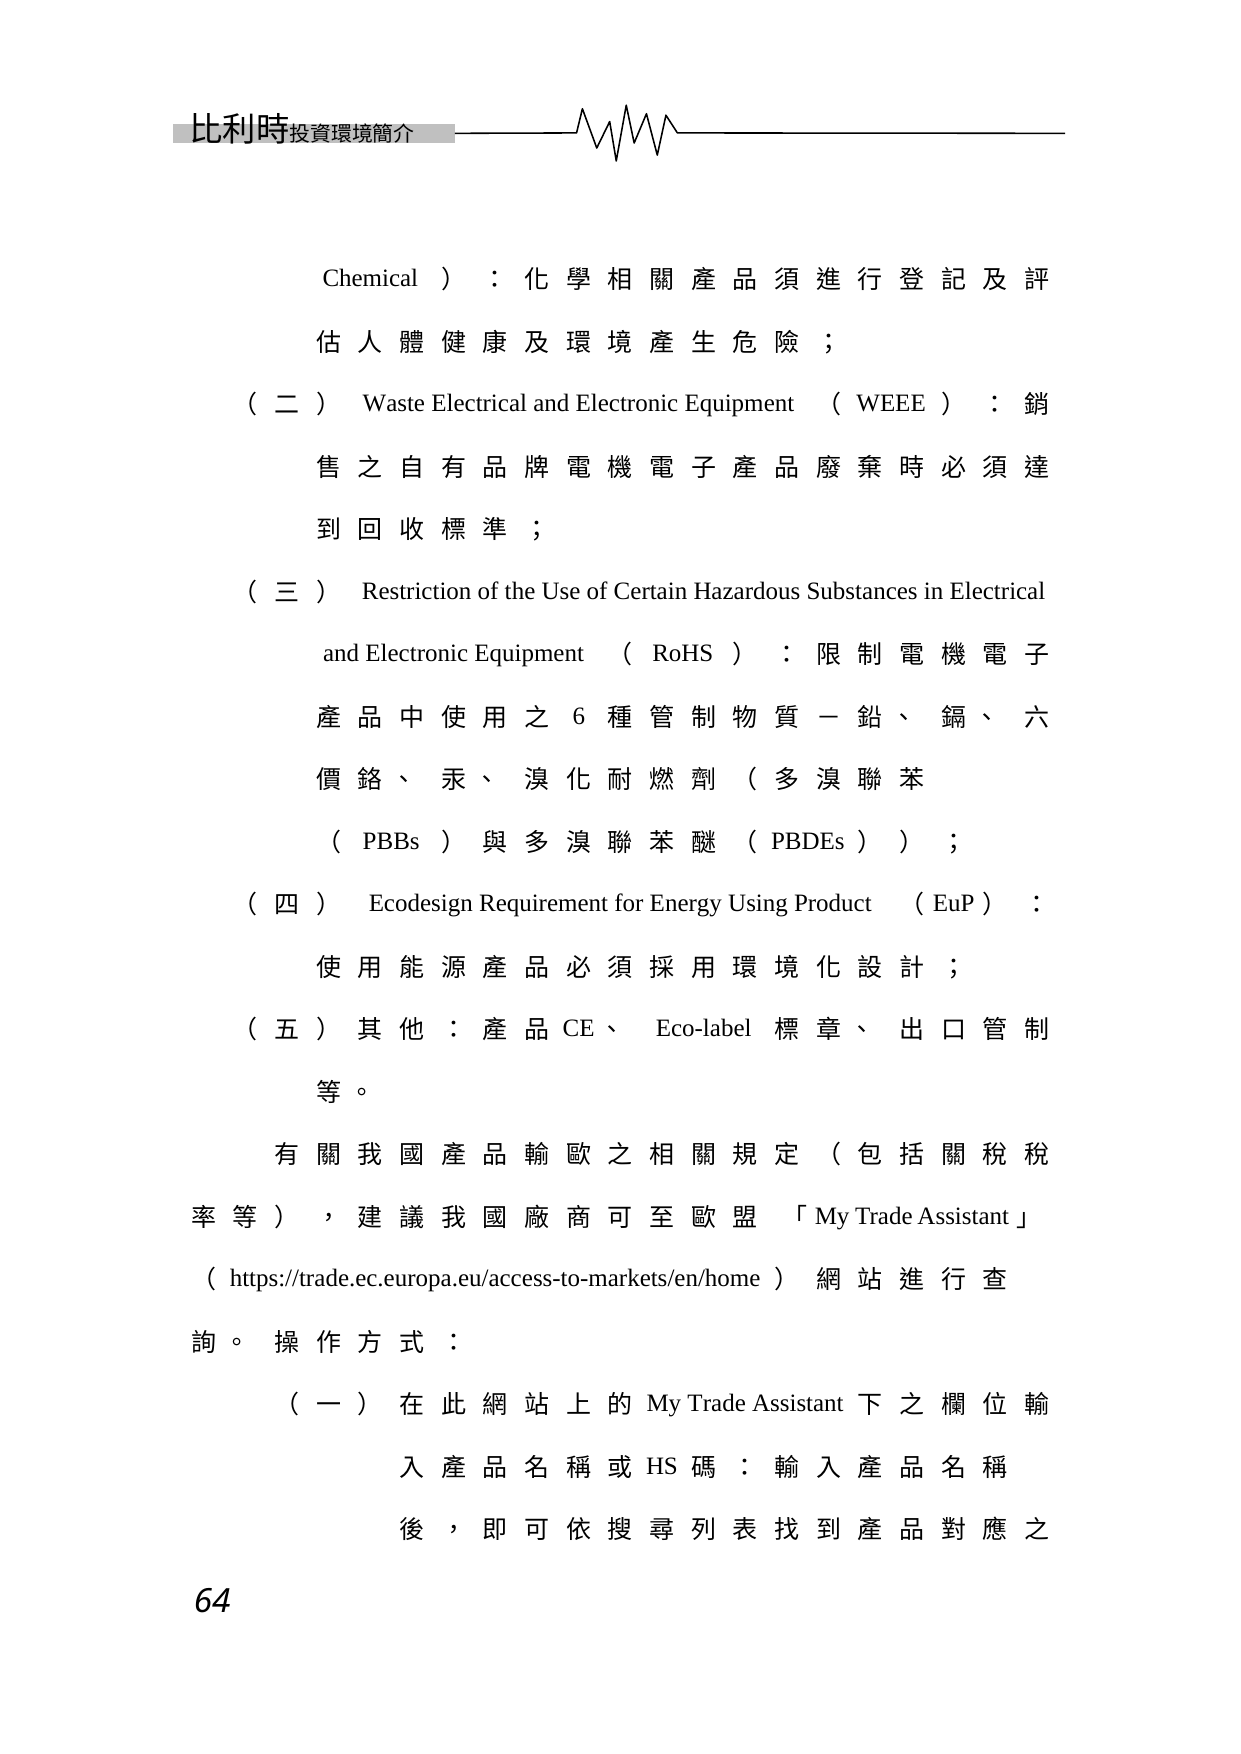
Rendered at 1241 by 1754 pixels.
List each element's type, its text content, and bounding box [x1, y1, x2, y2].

text （三）Restriction of the Use of Certain Hazardous Substances in Electrical and Electronic Equipment（RoHS）：限制電機電子產品中使用之6種管制物質－鉛、鎘、六價鉻、汞、溴化耐燃劑（多溴聯苯（PBBs）與多溴聯苯醚（PBDEs））； [207, 549, 1058, 861]
text 有關我國產品輸歐之相關規定（包括關稅稅率等），建議我國廠商可至歐盟「My Trade Assistant」（https://trade.ec.europa.eu/access-to-markets/en/home）網站進行查詢。操作方式： [183, 1111, 1058, 1361]
list 在此網站上的My Trade Assistant下之欄位輸入產品名稱或HS碼：輸入產品名稱後，即可依搜尋列表找到產品對應之 [232, 1361, 1058, 1549]
text （四）Ecodesign Requirement for Energy Using Product（EuP）：使用能源產品必須採用環境化設計； [207, 861, 1058, 986]
text （五）其他：產品CE、Eco-label標章、出口管制等。 [207, 986, 1058, 1111]
text （二）Waste Electrical and Electronic Equipment（WEEE）：銷售之自有品牌電機電子產品廢棄時必須達到回收標準； [207, 361, 1058, 549]
text Chemical）：化學相關產品須進行登記及評估人體健康及環境產生危險； [207, 236, 1058, 361]
